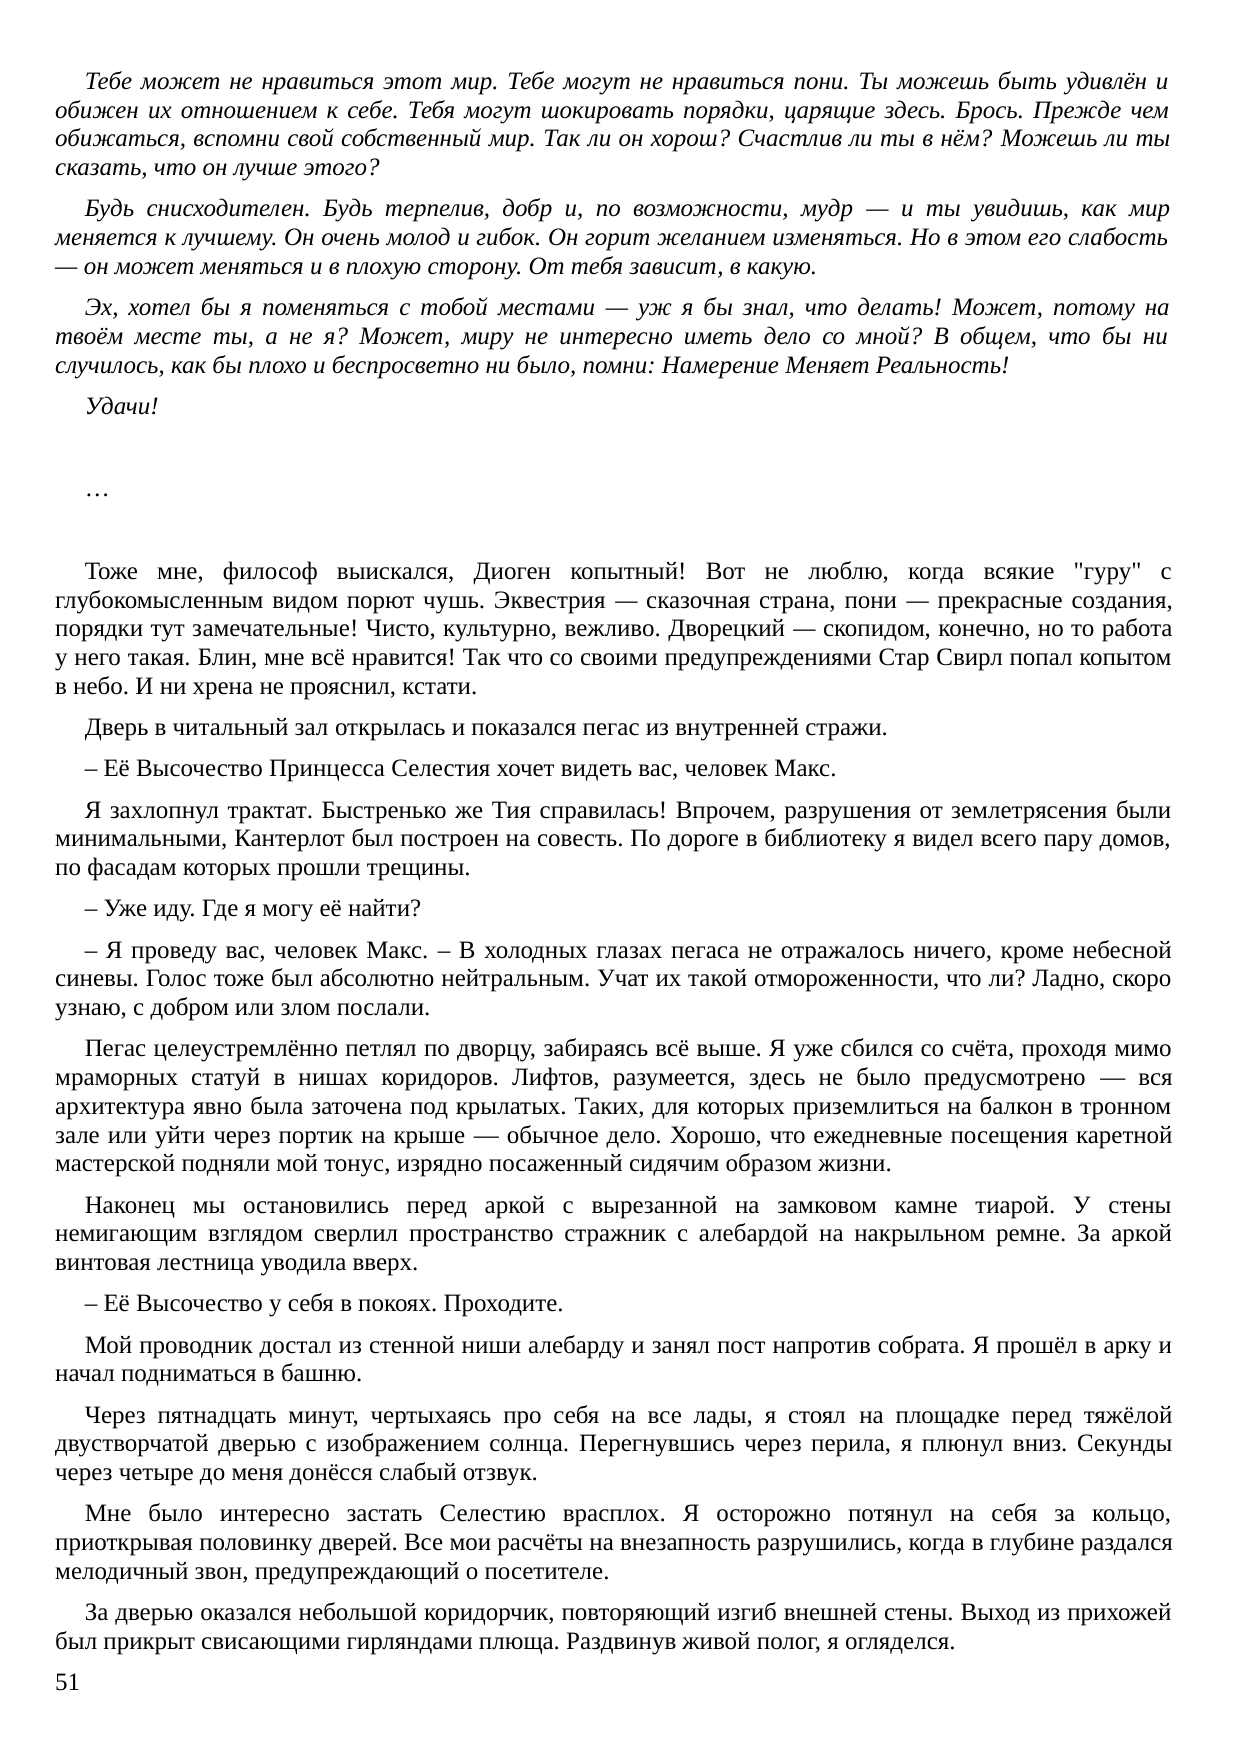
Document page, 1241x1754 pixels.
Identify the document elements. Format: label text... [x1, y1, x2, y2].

text – Я проведу вас, человек Макс. – В холодных глазах пегаса не отражалось ничего, кроме небесной синевы. Голос тоже был абсолютно нейтральным. Учат их такой отмороженности, что ли? Ладно, скоро узнаю, с добром или злом послали. [55, 935, 1173, 1021]
text Дверь в читальный зал открылась и показался пегас из внутренней стражи. [55, 712, 1173, 741]
text – Её Высочество Принцесса Селестия хочет видеть вас, человек Макс. [55, 753, 1173, 782]
text … [55, 473, 1173, 502]
text Тебе может не нравиться этот мир. Тебе могут не нравиться пони. Ты можешь быть удивлён и обижен их отношением к себе. Тебя могут шокировать порядки, царящие здесь. Брось. Прежде чем обижаться, вспомни свой собственный мир. Так ли он хорош? Счастлив ли ты в нём? Можешь ли ты сказать, что он лучше этого? [55, 66, 1173, 181]
text – Её Высочество у себя в покоях. Проходите. [55, 1288, 1173, 1317]
text Эх, хотел бы я поменяться с тобой местами — уж я бы знал, что делать! Может, потому на твоём месте ты, а не я? Может, миру не интересно иметь дело со мной? В общем, что бы ни случилось, как бы плохо и беспросветно ни было, помни: Намерение Меняет Реальность! [55, 292, 1173, 378]
text Тоже мне, философ выискался, Диоген копытный! Вот не люблю, когда всякие "гуру" с глубокомысленным видом порют чушь. Эквестрия — сказочная страна, пони — прекрасные создания, порядки тут замечательные! Чисто, культурно, вежливо. Дворецкий — скопидом, конечно, но то работа у него такая. Блин, мне всё нравится! Так что со своими предупреждениями Стар Свирл попал копытом в небо. И ни хрена не прояснил, кстати. [55, 556, 1173, 700]
text За дверью оказался небольшой коридорчик, повторяющий изгиб внешней стены. Выход из прихожей был прикрыт свисающими гирляндами плюща. Раздвинув живой полог, я огляделся. [55, 1597, 1173, 1655]
text Через пятнадцать минут, чертыхаясь про себя на все лады, я стоял на площадке перед тяжёлой двустворчатой дверью с изображением солнца. Перегнувшись через перила, я плюнул вниз. Секунды через четыре до меня донёсся слабый отзвук. [55, 1400, 1173, 1486]
text Пегас целеустремлённо петлял по дворцу, забираясь всё выше. Я уже сбился со счёта, проходя мимо мраморных статуй в нишах коридоров. Лифтов, разумеется, здесь не было предусмотрено — вся архитектура явно была заточена под крылатых. Таких, для которых приземлиться на балкон в тронном зале или уйти через портик на крыше — обычное дело. Хорошо, что ежедневные посещения каретной мастерской подняли мой тонус, изрядно посаженный сидячим образом жизни. [55, 1033, 1173, 1177]
text Я захлопнул трактат. Быстренько же Тия справилась! Впрочем, разрушения от землетрясения были минимальными, Кантерлот был построен на совесть. По дороге в библиотеку я видел всего пару домов, по фасадам которых прошли трещины. [55, 795, 1173, 881]
text Наконец мы остановились перед аркой с вырезанной на замковом камне тиарой. У стены немигающим взглядом сверлил пространство стражник с алебардой на накрыльном ремне. За аркой винтовая лестница уводила вверх. [55, 1190, 1173, 1276]
text Мой проводник достал из стенной ниши алебарду и занял пост напротив собрата. Я прошёл в арку и начал подниматься в башню. [55, 1330, 1173, 1387]
text Удачи! [55, 391, 1173, 420]
text Будь снисходителен. Будь терпелив, добр и, по возможности, мудр — и ты увидишь, как мир меняется к лучшему. Он очень молод и гибок. Он горит желанием изменяться. Но в этом его слабость — он может меняться и в плохую сторону. От тебя зависит, в какую. [55, 193, 1173, 280]
text Мне было интересно застать Селестию врасплох. Я осторожно потянул на себя за кольцо, приоткрывая половинку дверей. Все мои расчёты на внезапность разрушились, когда в глубине раздался мелодичный звон, предупреждающий о посетителе. [55, 1498, 1173, 1585]
text – Уже иду. Где я могу её найти? [55, 893, 1173, 922]
